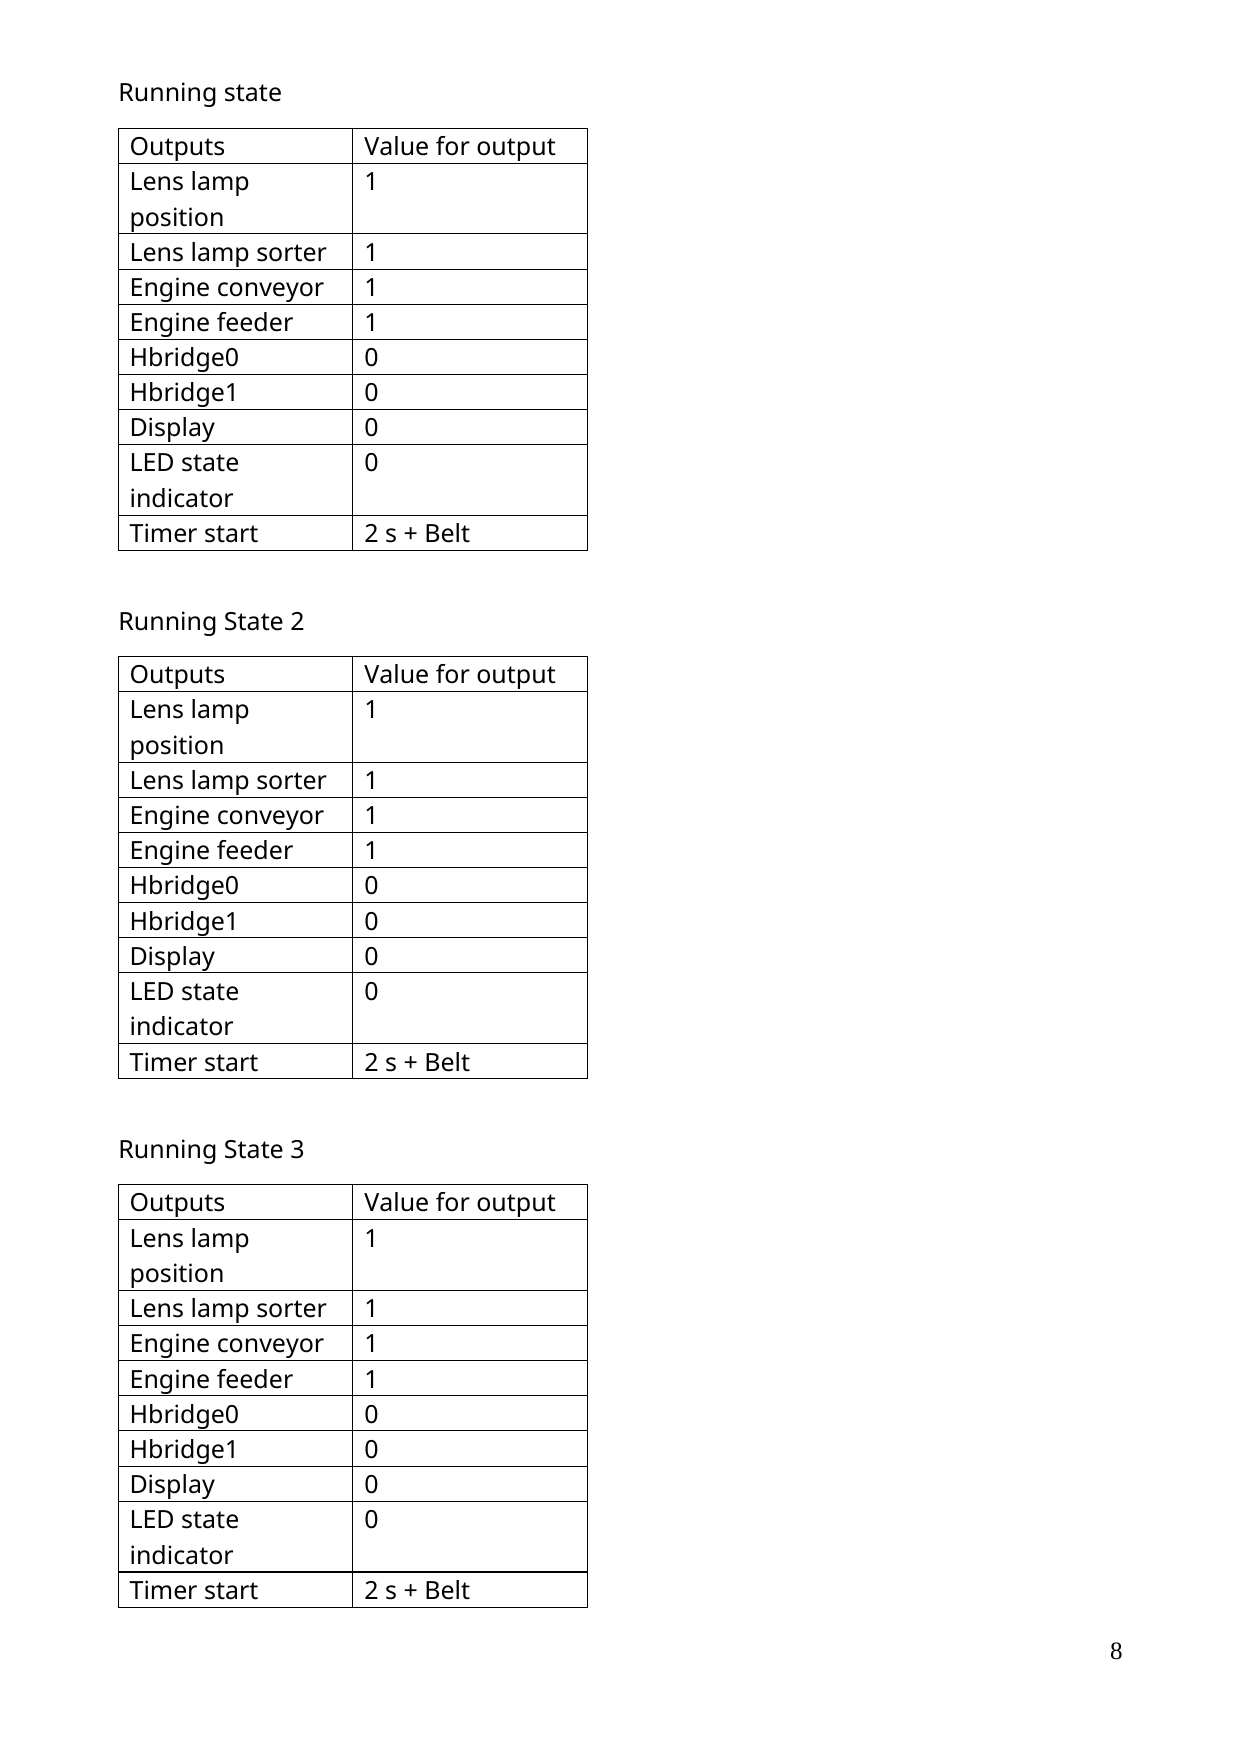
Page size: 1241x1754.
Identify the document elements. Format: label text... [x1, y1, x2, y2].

text Running state [118, 75, 1122, 109]
table_cell 0 [353, 1396, 587, 1430]
table_cell 1 [353, 798, 587, 832]
table_cell 0 [353, 938, 587, 972]
table_cell Lens lamp position [119, 1220, 352, 1290]
table_cell Lens lamp sorter [119, 763, 352, 797]
table_cell Hbridge1 [119, 375, 352, 409]
table_cell 0 [353, 903, 587, 937]
table_cell Hbridge0 [119, 868, 352, 902]
table_cell Timer start [119, 516, 352, 550]
table_cell Hbridge1 [119, 903, 352, 937]
table_cell Hbridge1 [119, 1431, 352, 1466]
table_header Value for output [353, 1185, 587, 1219]
table_cell 0 [353, 868, 587, 902]
table_cell 1 [353, 305, 587, 339]
table_cell 0 [353, 410, 587, 444]
table_cell Engine feeder [119, 833, 352, 867]
table_cell 1 [353, 164, 587, 233]
table_cell 0 [353, 340, 587, 374]
table_cell Hbridge0 [119, 340, 352, 374]
table_cell Engine feeder [119, 1361, 352, 1395]
table_cell 1 [353, 270, 587, 303]
table_cell 0 [353, 1467, 587, 1501]
table_cell Lens lamp sorter [119, 234, 352, 268]
table_cell Display [119, 410, 352, 444]
table_header Value for output [353, 129, 587, 162]
table_cell Lens lamp position [119, 692, 352, 762]
table_cell Display [119, 938, 352, 972]
table_cell Display [119, 1467, 352, 1501]
table_cell 1 [353, 1326, 587, 1360]
table_cell Lens lamp position [119, 164, 352, 233]
table_cell 2 s + Belt [353, 1044, 587, 1078]
table_cell 0 [353, 973, 587, 1043]
table_cell LED state indicator [119, 973, 352, 1043]
table_header Outputs [119, 1185, 352, 1219]
table_header Outputs [119, 129, 352, 162]
table_cell 1 [353, 833, 587, 867]
table_cell 1 [353, 763, 587, 797]
table_header Value for output [353, 657, 587, 691]
table_cell Timer start [119, 1044, 352, 1078]
table_header Outputs [119, 657, 352, 691]
table_cell 1 [353, 1291, 587, 1325]
table_cell 0 [353, 1431, 587, 1466]
table_cell Engine conveyor [119, 270, 352, 303]
table_cell 1 [353, 1220, 587, 1290]
table_cell 0 [353, 1502, 587, 1571]
table_cell Engine conveyor [119, 1326, 352, 1360]
table_cell 1 [353, 692, 587, 762]
table_cell 2 s + Belt [353, 516, 587, 550]
table_cell 1 [353, 1361, 587, 1395]
table_cell LED state indicator [119, 445, 352, 515]
text Running State 2 [118, 603, 1122, 637]
table_cell Engine feeder [119, 305, 352, 339]
table_cell Engine conveyor [119, 798, 352, 832]
table_cell 2 s + Belt [353, 1573, 587, 1607]
table_cell 1 [353, 234, 587, 268]
table_cell Hbridge0 [119, 1396, 352, 1430]
table_cell 0 [353, 375, 587, 409]
text Running State 3 [118, 1132, 1122, 1166]
table_cell Timer start [119, 1573, 352, 1607]
table_cell LED state indicator [119, 1502, 352, 1571]
table_cell Lens lamp sorter [119, 1291, 352, 1325]
table_cell 0 [353, 445, 587, 515]
